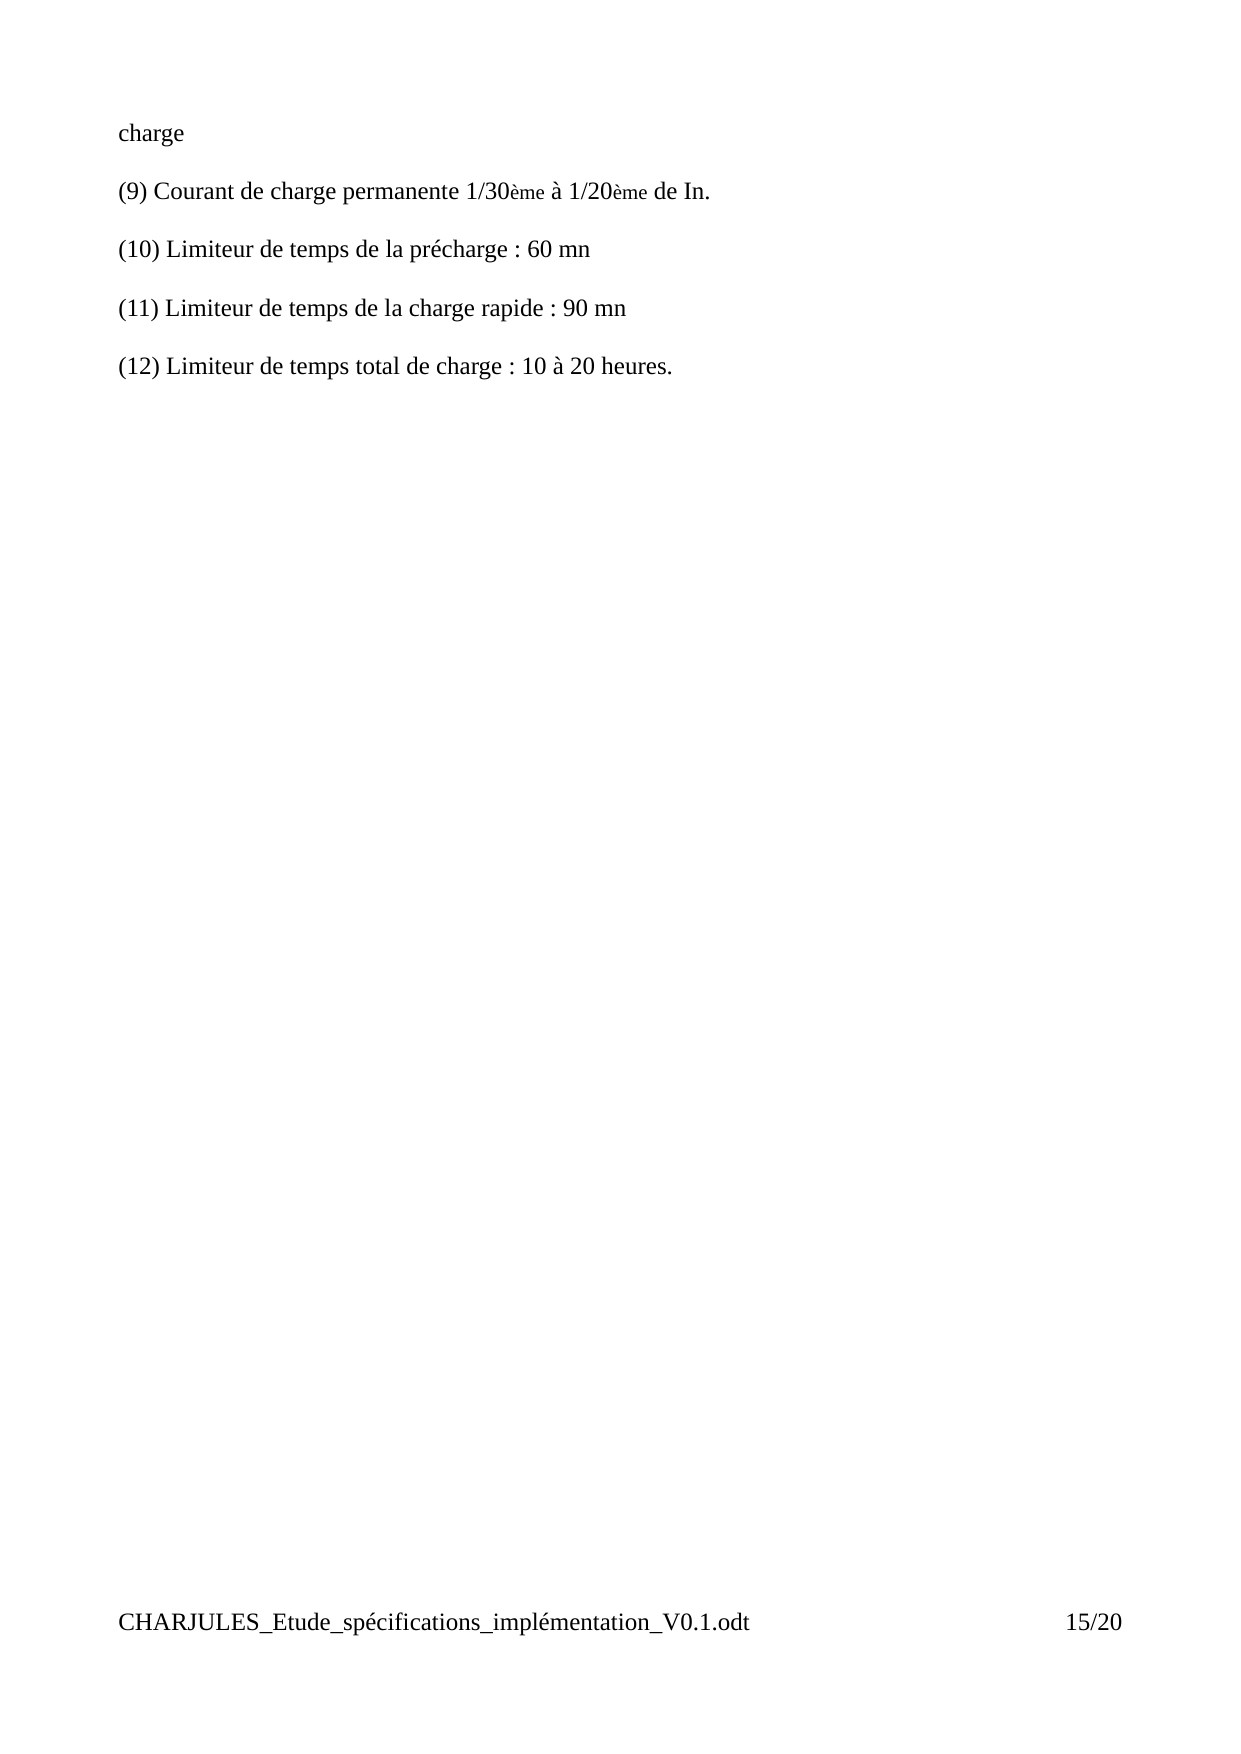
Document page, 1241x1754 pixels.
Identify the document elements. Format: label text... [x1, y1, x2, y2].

table_cell charge (9) Courant de charge permanente 1/30ème à 1/20ème de In. (10) Limiteur de temps de la précharge : 60 mn (11) Limiteur de temps de la charge rapide : 90 mn (12) Limiteur de temps total de charge : 10 à 20 heures. [118, 118, 1165, 409]
